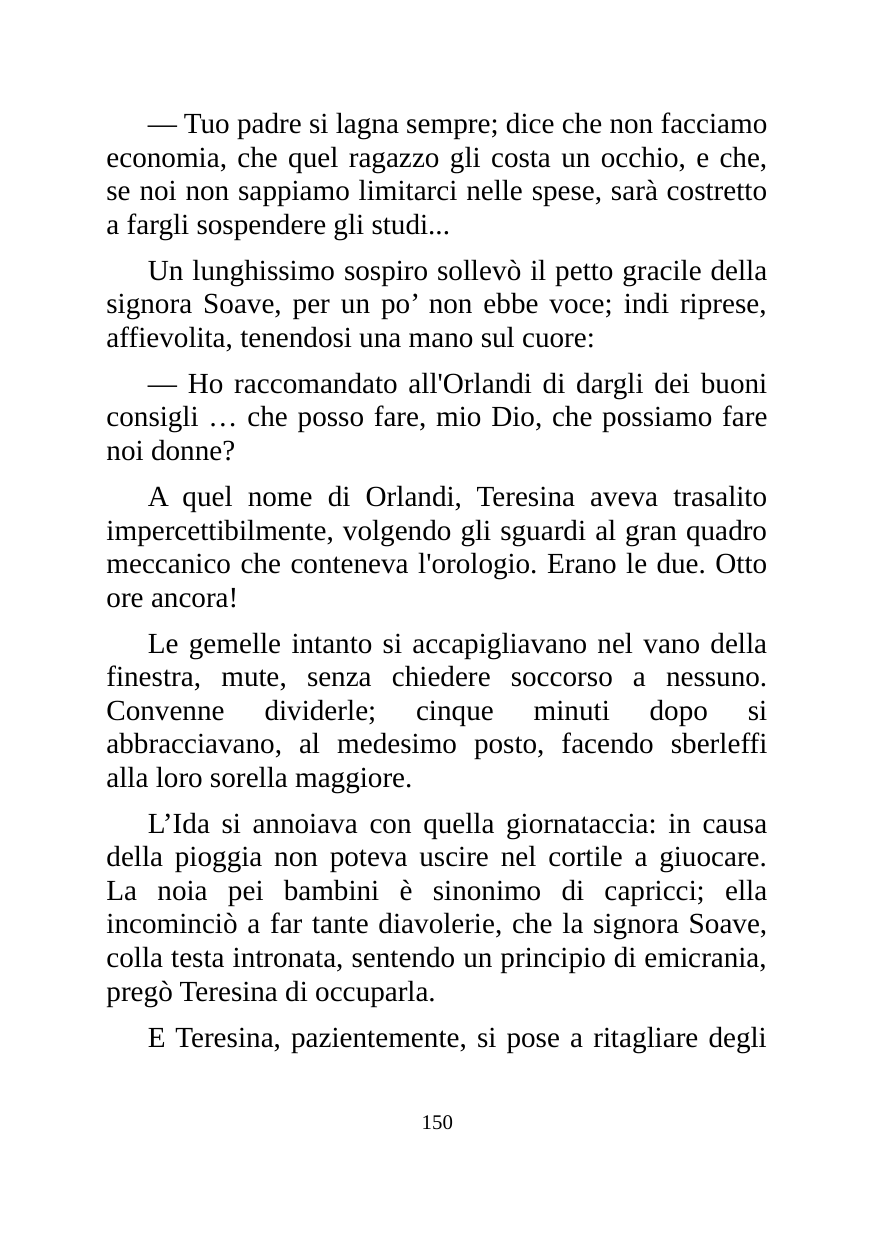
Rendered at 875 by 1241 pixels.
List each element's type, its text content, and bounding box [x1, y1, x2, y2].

text E Teresina, pazientemente, si pose a ritagliare degli [106, 1020, 768, 1053]
text Un lunghissimo sospiro sollevò il petto gracile della signora Soave, per un po’ non ebbe voce; indi riprese, affievolita, tenendosi una mano sul cuore: [106, 253, 768, 353]
text — Ho raccomandato all'Orlandi di dargli dei buoni consigli … che posso fare, mio Dio, che possiamo fare noi donne? [106, 366, 768, 467]
text — Tuo padre si lagna sempre; dice che non facciamo economia, che quel ragazzo gli costa un occhio, e che, se noi non sappiamo limitarci nelle spese, sarà costretto a fargli sospendere gli studi... [106, 106, 768, 240]
text Le gemelle intanto si accapigliavano nel vano della finestra, mute, senza chiedere soccorso a nessuno. Convenne dividerle; cinque minuti dopo si abbracciavano, al medesimo posto, facendo sberleffi alla loro sorella maggiore. [106, 626, 768, 793]
text A quel nome di Orlandi, Teresina aveva trasalito impercettibilmente, volgendo gli sguardi al gran quadro meccanico che conteneva l'orologio. Erano le due. Otto ore ancora! [106, 479, 768, 613]
text L’Ida si annoiava con quella giornataccia: in causa della pioggia non poteva uscire nel cortile a giuocare. La noia pei bambini è sinonimo di capricci; ella incominciò a far tante diavolerie, che la signora Soave, colla testa intronata, sentendo un principio di emicrania, pregò Teresina di occuparla. [106, 806, 768, 1007]
